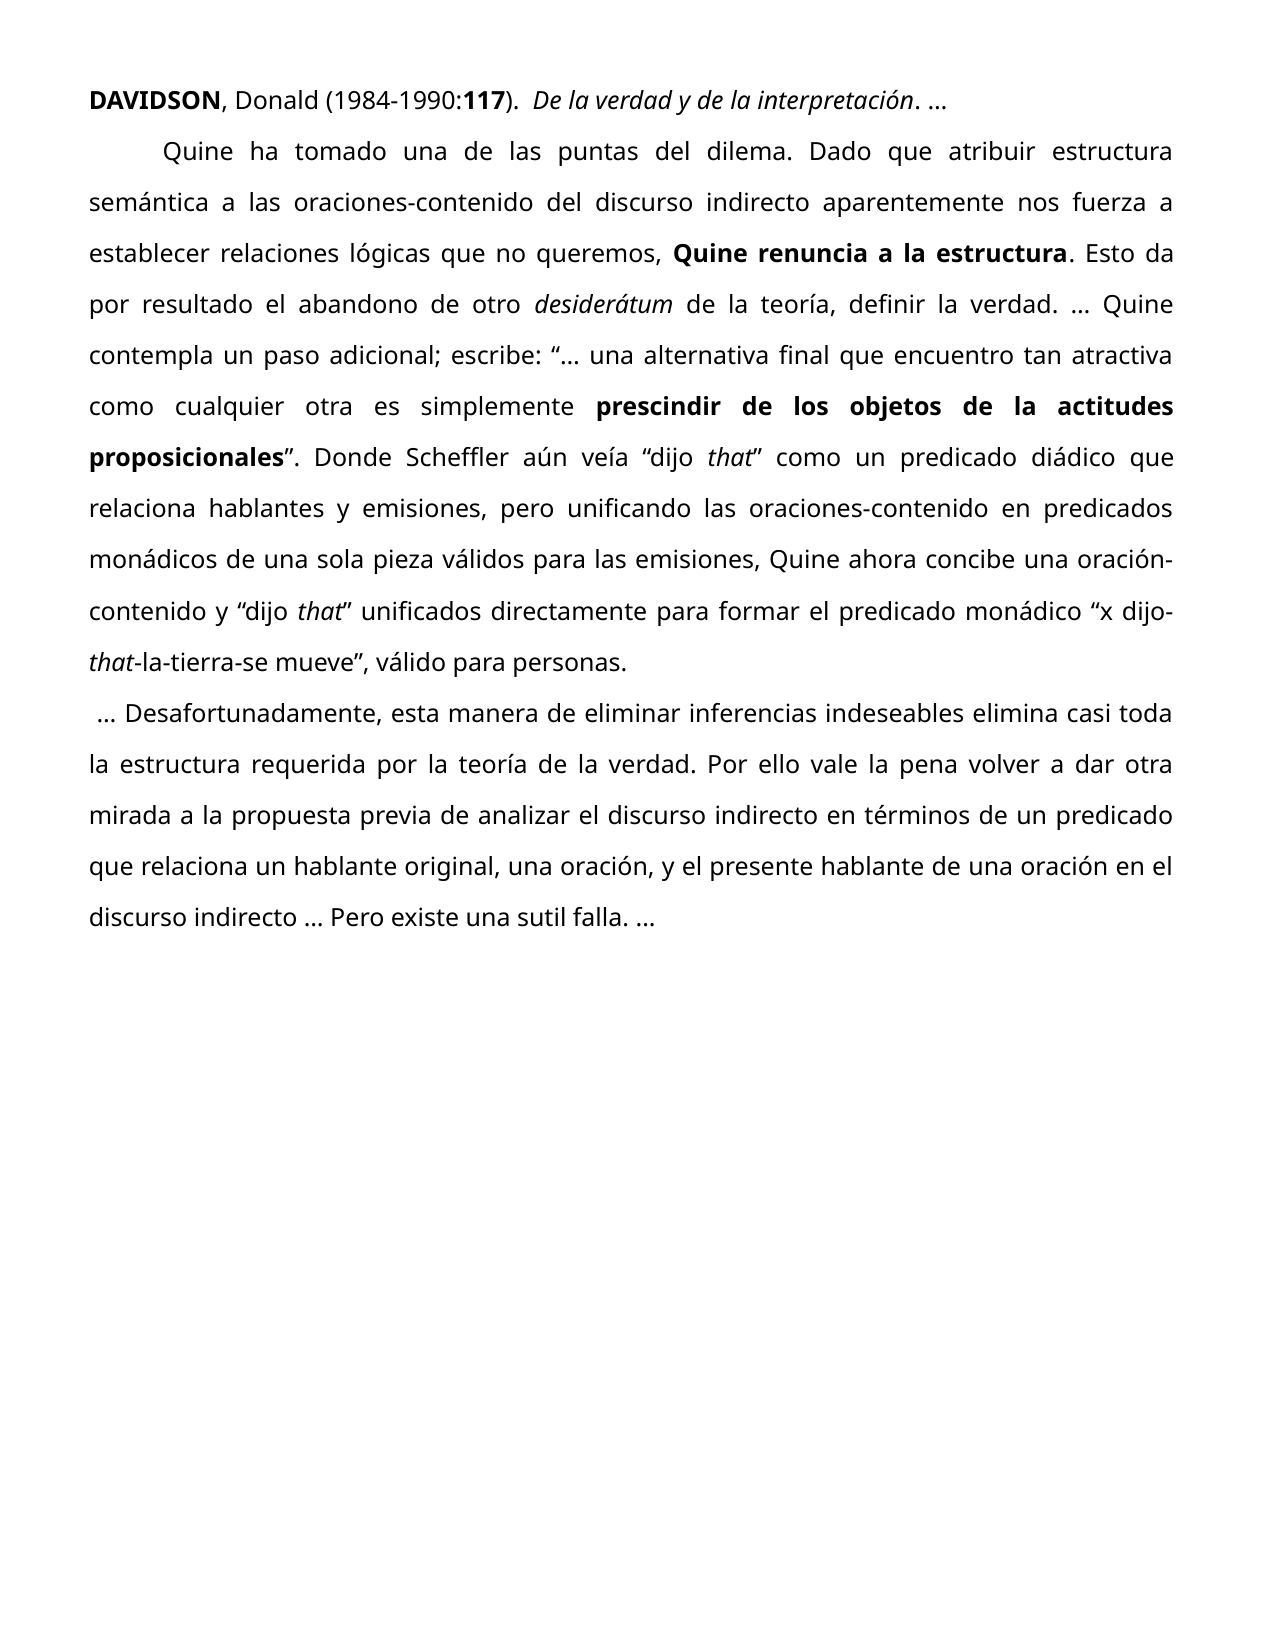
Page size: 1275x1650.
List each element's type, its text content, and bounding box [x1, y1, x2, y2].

text Quine ha tomado una de las puntas del dilema. Dado que atribuir estructura semántica a las oraciones-contenido del discurso indirecto aparentemente nos fuerza a establecer relaciones lógicas que no queremos, Quine renuncia a la estructura. Esto da por resultado el abandono de otro desiderátum de la teoría, definir la verdad. … Quine contempla un paso adicional; escribe: “… una alternativa final que encuentro tan atractiva como cualquier otra es simplemente prescindir de los objetos de la actitudes proposicionales”. Donde Scheffler aún veía “dijo that” como un predicado diádico que relaciona hablantes y emisiones, pero unificando las oraciones-contenido en predicados monádicos de una sola pieza válidos para las emisiones, Quine ahora concibe una oración-contenido y “dijo that” unificados directamente para formar el predicado monádico “x dijo-that-la-tierra-se mueve”, válido para personas. [88, 134, 1174, 678]
text … Desafortunadamente, esta manera de eliminar inferencias indeseables elimina casi toda la estructura requerida por la teoría de la verdad. Por ello vale la pena volver a dar otra mirada a la propuesta previa de analizar el discurso indirecto en términos de un predicado que relaciona un hablante original, una oración, y el presente hablante de una oración en el discurso indirecto … Pero existe una sutil falla. ... [88, 695, 1174, 933]
text DAVIDSON, Donald (1984-1990:117). De la verdad y de la interpretación. … [88, 83, 1174, 117]
